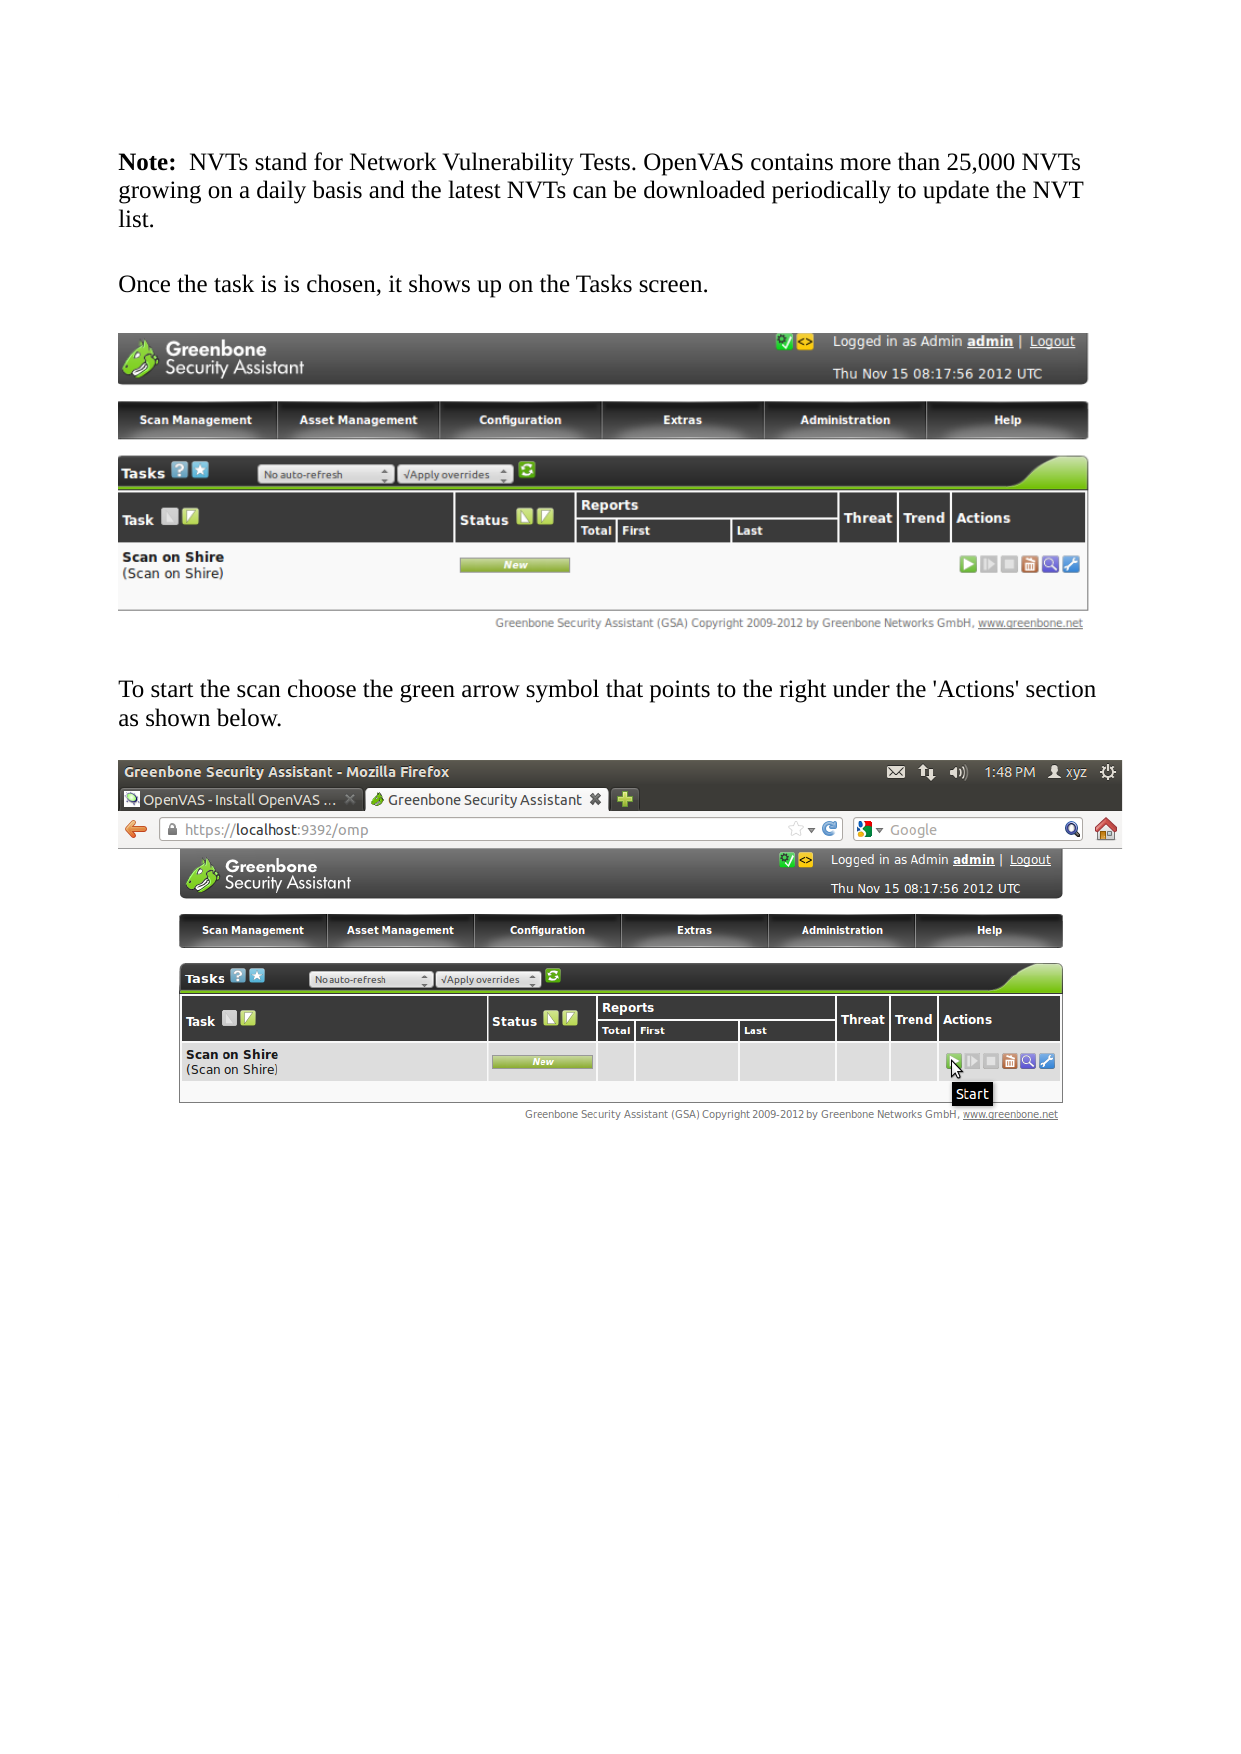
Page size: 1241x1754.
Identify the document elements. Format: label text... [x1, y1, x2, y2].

text Once the task is is chosen, it shows up on the Tasks screen. [118, 269, 1122, 298]
picture [118, 333, 1123, 639]
text To start the scan choose the green arrow symbol that points to the right under the 'Actions' section as shown below. [118, 674, 1122, 732]
text Note: NVTs stand for Network Vulnerability Tests. OpenVAS contains more than 25,000 NVTs growing on a daily basis and the latest NVTs can be downloaded periodically to update the NVT list. [118, 147, 1122, 233]
picture [118, 760, 1123, 1514]
